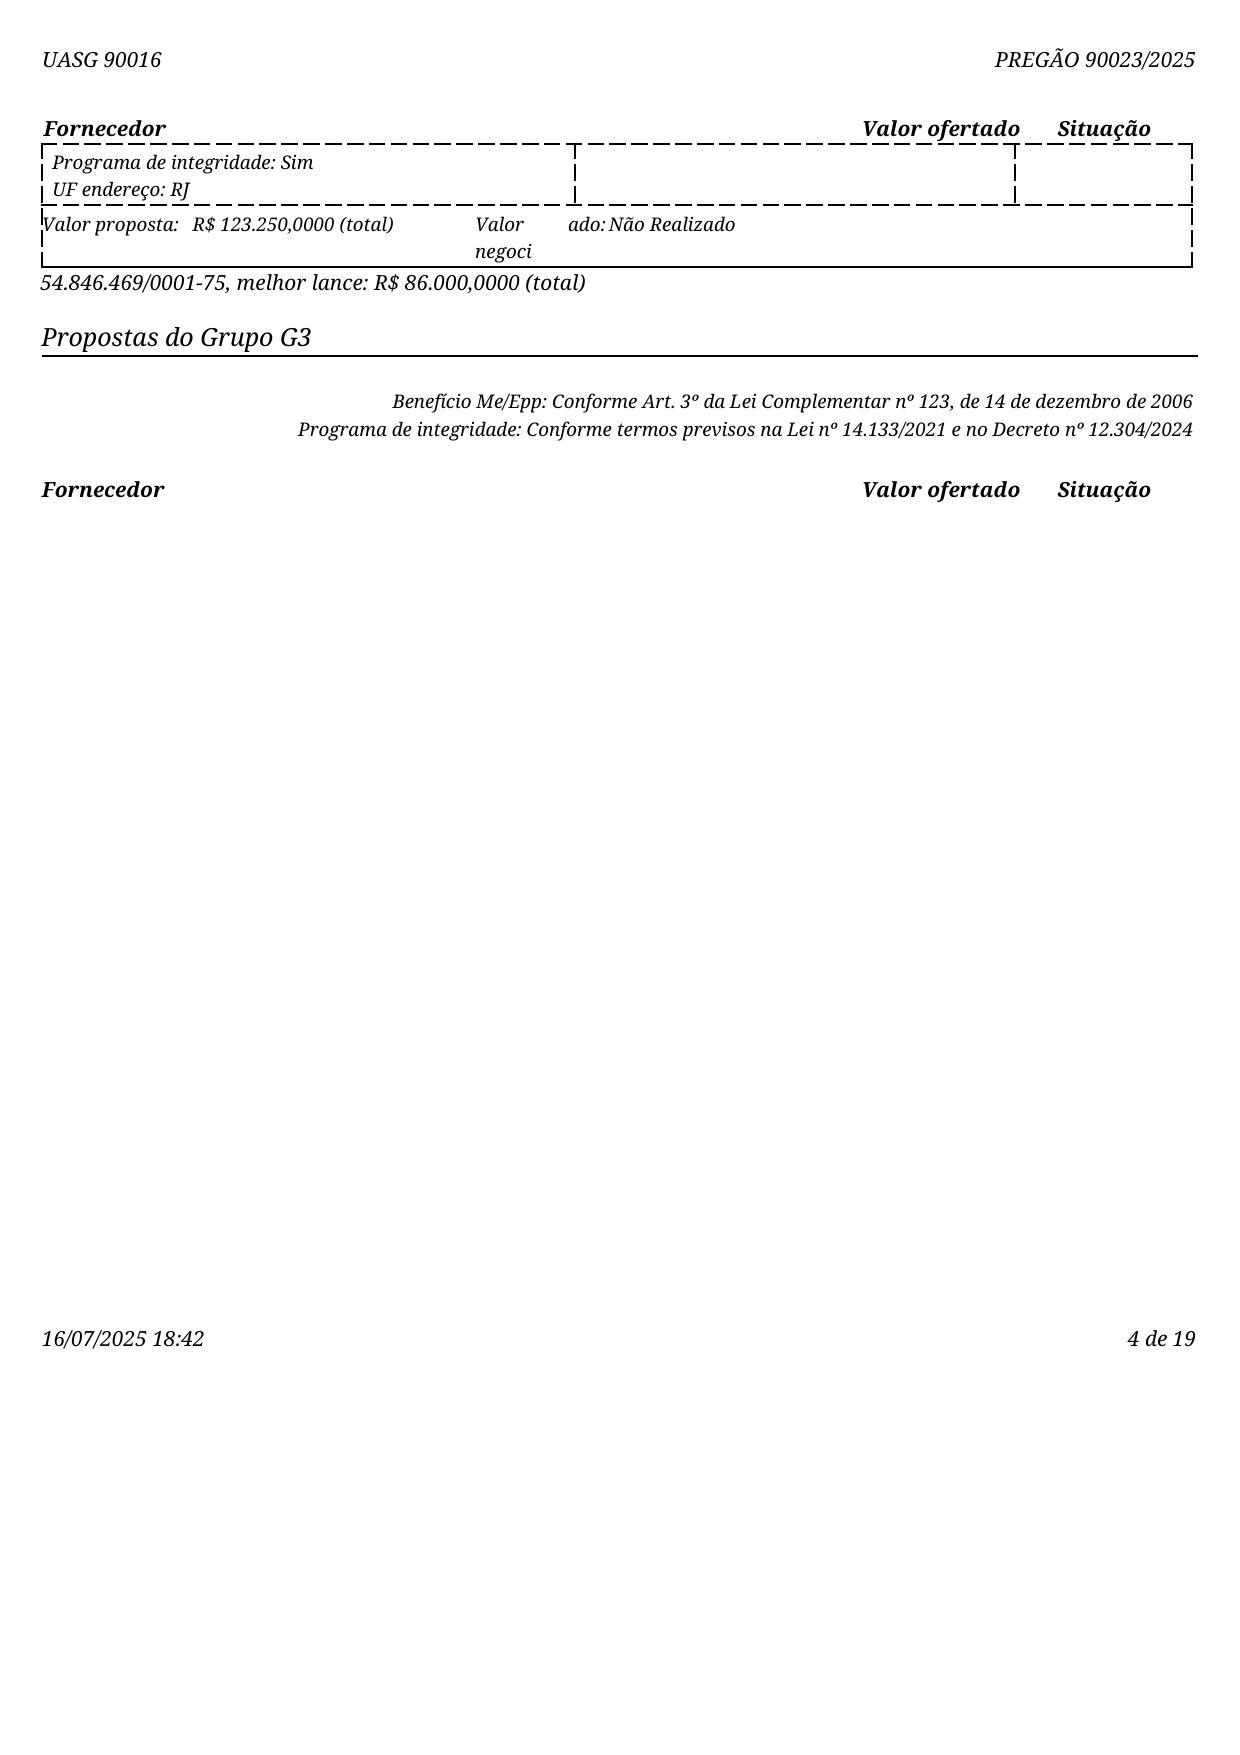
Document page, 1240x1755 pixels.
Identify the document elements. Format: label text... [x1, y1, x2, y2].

text Fornecedor Valor ofertado Situação [42, 476, 1198, 504]
table_cell ado: Não Realizado [575, 204, 833, 266]
text Benefício Me/Epp: Conforme Art. 3º da Lei Complementar nº 123, de 14 de dezembro de 2006 [42, 389, 1195, 414]
table_header - [1015, 143, 1192, 204]
text 54.846.469/0001-75, melhor lance: R$ 86.000,0000 (total) [40, 268, 1198, 296]
table_cell Valor proposta: R$ 123.250,0000 (total) [42, 204, 475, 266]
table_cell [1015, 204, 1192, 266]
subtitle Propostas do Grupo G3 [41, 319, 1198, 353]
table_header Programa de integridade: Sim UF endereço: RJ [42, 143, 475, 204]
table_cell [833, 204, 1014, 266]
text Programa de integridade: Conforme termos previsos na Lei nº 14.133/2021 e no Decreto nº 12.304/2024 [42, 417, 1195, 442]
table_header [475, 143, 575, 204]
table_header [833, 143, 1014, 204]
table_header [575, 143, 833, 204]
table_cell Valor negoci [475, 204, 575, 266]
